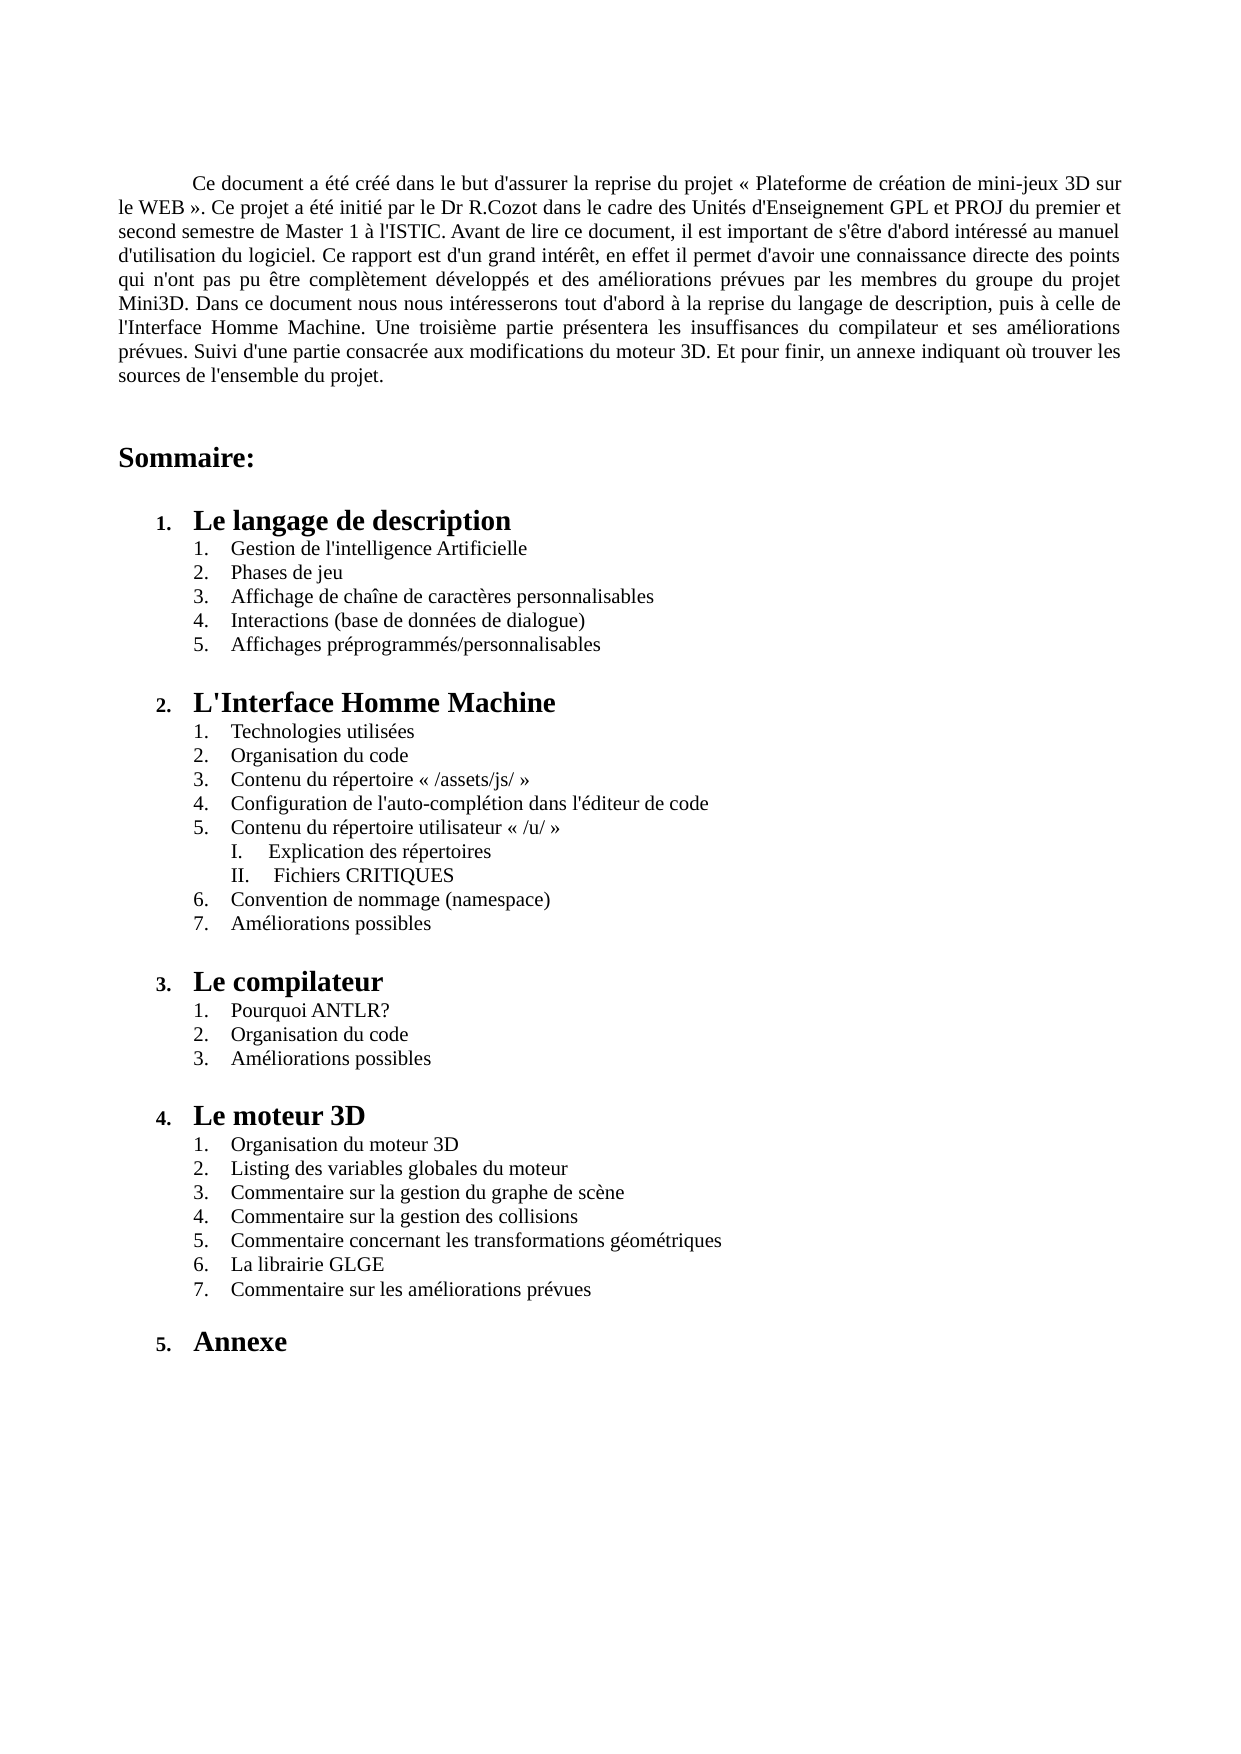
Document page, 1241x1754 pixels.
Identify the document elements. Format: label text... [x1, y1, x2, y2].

list Gestion de l'intelligence Artificielle [193, 536, 1122, 560]
list Organisation du code [193, 1022, 1122, 1046]
list Convention de nommage (namespace) [193, 887, 1122, 911]
list Commentaire sur la gestion du graphe de scène [193, 1180, 1122, 1204]
list Organisation du code [193, 743, 1122, 767]
list Pourquoi ANTLR? [193, 998, 1122, 1022]
list Interactions (base de données de dialogue) [193, 608, 1122, 632]
list Le compilateur [156, 964, 1122, 998]
list Améliorations possibles [193, 1046, 1122, 1070]
text Sommaire: [118, 440, 1122, 474]
list Listing des variables globales du moteur [193, 1156, 1122, 1180]
list Affichages préprogrammés/personnalisables [193, 632, 1122, 656]
list Organisation du moteur 3D [193, 1132, 1122, 1156]
list Phases de jeu [193, 560, 1122, 584]
list Technologies utilisées [193, 719, 1122, 743]
list Contenu du répertoire « /assets/js/ » [193, 767, 1122, 791]
text Ce document a été créé dans le but d'assurer la reprise du projet « Plateforme de création de mini-jeux 3D sur le WEB ». Ce projet a été initié par le Dr R.Cozot dans le cadre des Unités d'Enseignement GPL et PROJ du premier et second semestre de Master 1 à l'ISTIC. Avant de lire ce document, il est important de s'être d'abord intéressé au manuel d'utilisation du logiciel. Ce rapport est d'un grand intérêt, en effet il permet d'avoir une connaissance directe des points qui n'ont pas pu être complètement développés et des améliorations prévues par les membres du groupe du projet Mini3D. Dans ce document nous nous intéresserons tout d'abord à la reprise du langage de description, puis à celle de l'Interface Homme Machine. Une troisième partie présentera les insuffisances du compilateur et ses améliorations prévues. Suivi d'une partie consacrée aux modifications du moteur 3D. Et pour finir, un annexe indiquant où trouver les sources de l'ensemble du projet. [118, 171, 1122, 387]
list Affichage de chaîne de caractères personnalisables [193, 584, 1122, 608]
list Le moteur 3D [156, 1098, 1122, 1132]
list Contenu du répertoire utilisateur « /u/ » [193, 815, 1122, 839]
list Annexe [156, 1324, 1122, 1358]
list L'Interface Homme Machine [156, 685, 1122, 719]
list Explication des répertoires [231, 839, 1122, 863]
list Améliorations possibles [193, 911, 1122, 935]
list Commentaire sur la gestion des collisions [193, 1204, 1122, 1228]
list Fichiers CRITIQUES [231, 863, 1122, 887]
list Commentaire concernant les transformations géométriques [193, 1228, 1122, 1252]
list Configuration de l'auto-complétion dans l'éditeur de code [193, 791, 1122, 815]
list Le langage de description [156, 503, 1122, 536]
list La librairie GLGE [193, 1252, 1122, 1276]
list Commentaire sur les améliorations prévues [193, 1276, 1122, 1301]
